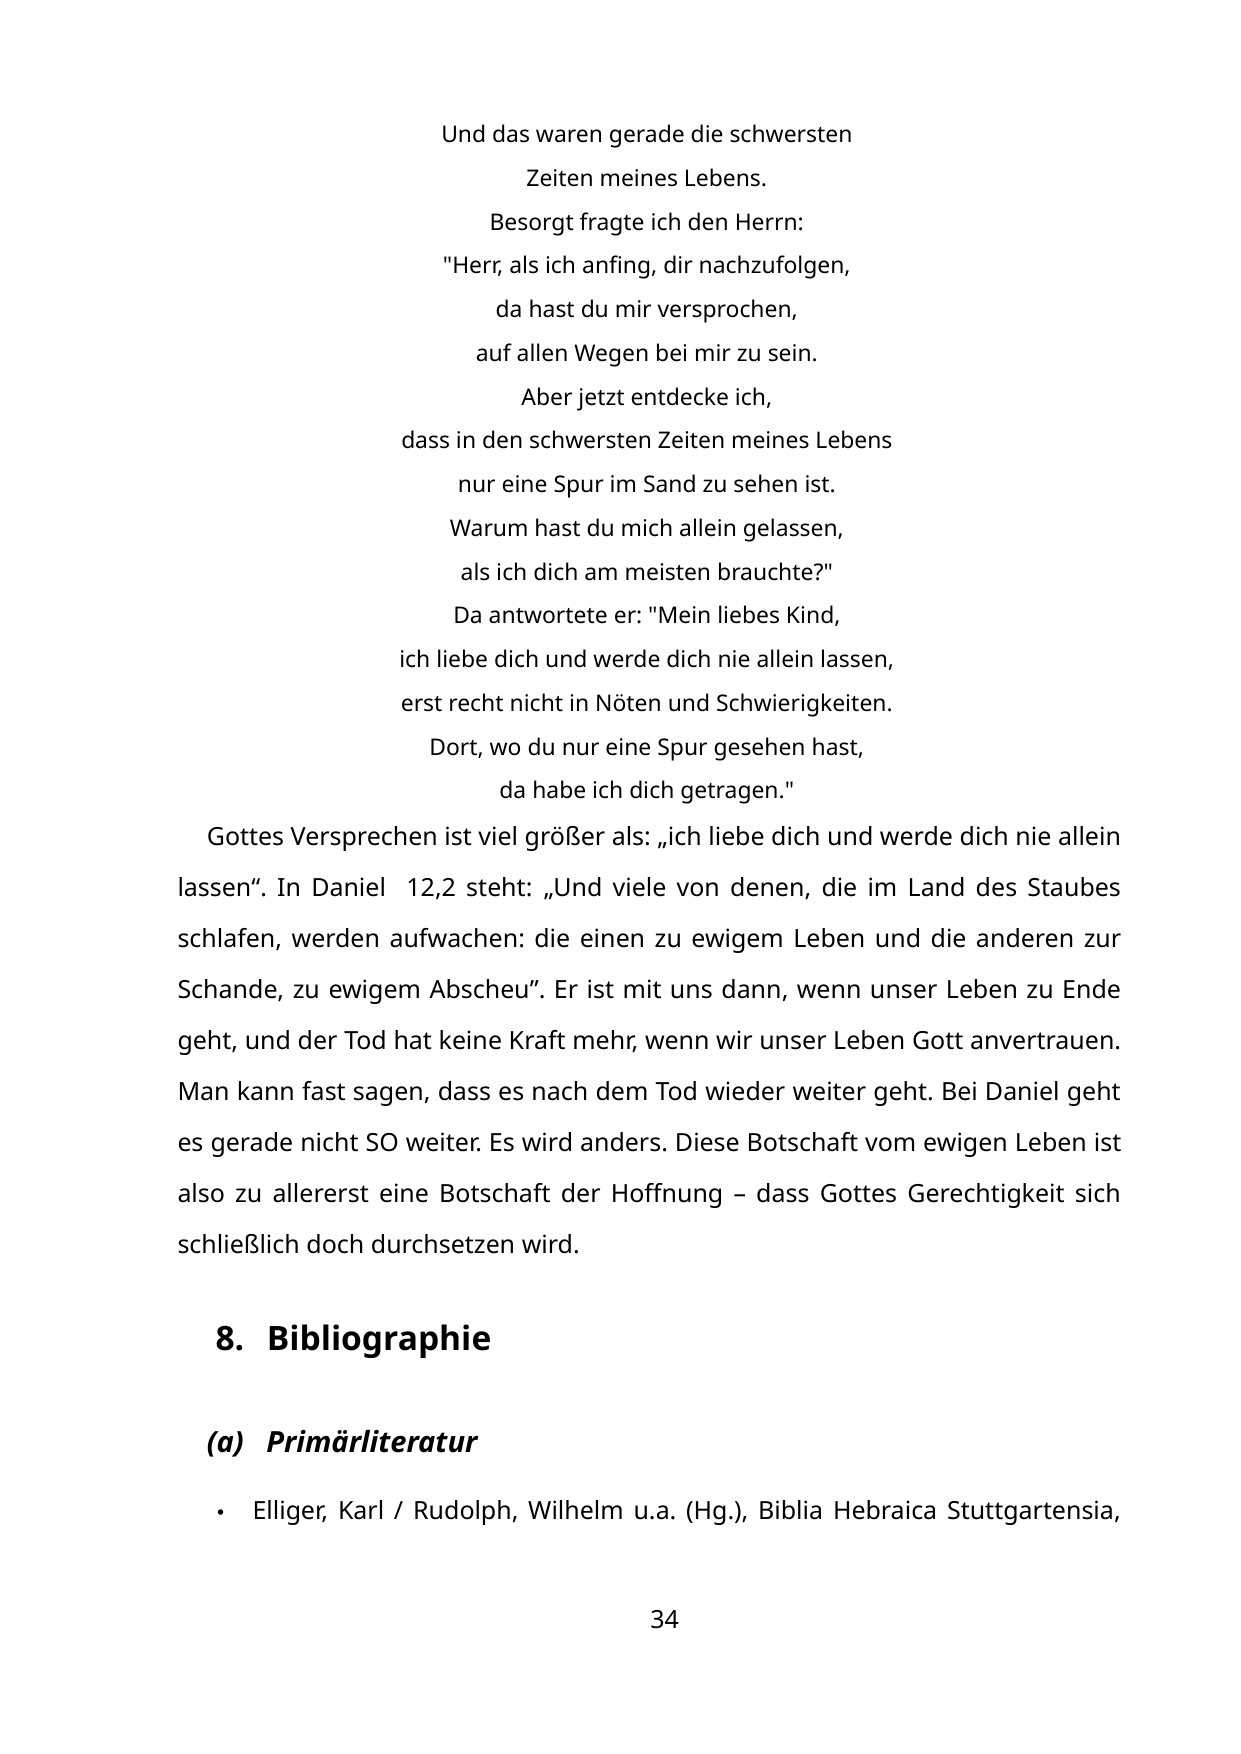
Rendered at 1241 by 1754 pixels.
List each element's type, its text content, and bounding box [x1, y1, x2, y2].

text "Herr, als ich anfing, dir nachzufolgen, [177, 249, 1122, 281]
text Und das waren gerade die schwersten [177, 118, 1122, 149]
text dass in den schwersten Zeiten meines Lebens [177, 424, 1122, 456]
subtitle Bibliographie [177, 1315, 1122, 1361]
text als ich dich am meisten brauchte?" [177, 556, 1122, 587]
subtitle Primärliteratur [177, 1421, 1122, 1461]
list Elliger, Karl / Rudolph, Wilhelm u.a. (Hg.), Biblia Hebraica Stuttgartensia, [215, 1493, 1122, 1527]
text da habe ich dich getragen." [177, 774, 1122, 806]
text Warum hast du mich allein gelassen, [177, 512, 1122, 543]
text Da antwortete er: "Mein liebes Kind, [177, 599, 1122, 631]
text Besorgt fragte ich den Herrn: [177, 206, 1122, 237]
text erst recht nicht in Nöten und Schwierigkeiten. [177, 687, 1122, 718]
text auf allen Wegen bei mir zu sein. [177, 337, 1122, 368]
text Dort, wo du nur eine Spur gesehen hast, [177, 731, 1122, 762]
text da hast du mir versprochen, [177, 293, 1122, 324]
text Gottes Versprechen ist viel größer als: „ich liebe dich und werde dich nie allein lassen“. In Daniel 12,2 steht: „Und viele von denen, die im Land des Staubes schlafen, werden aufwachen: die einen zu ewigem Leben und die anderen zur Schande, zu ewigem Abscheu”. Er ist mit uns dann, wenn unser Leben zu Ende geht, und der Tod hat keine Kraft mehr, wenn wir unser Leben Gott anvertrauen. Man kann fast sagen, dass es nach dem Tod wieder weiter geht. Bei Daniel geht es gerade nicht SO weiter. Es wird anders. Diese Botschaft vom ewigen Leben ist also zu allererst eine Botschaft der Hoffnung – dass Gottes Gerechtigkeit sich schließlich doch durchsetzen wird. [177, 818, 1122, 1261]
text nur eine Spur im Sand zu sehen ist. [177, 468, 1122, 499]
text ich liebe dich und werde dich nie allein lassen, [177, 643, 1122, 674]
text Aber jetzt entdecke ich, [177, 381, 1122, 412]
text Zeiten meines Lebens. [177, 162, 1122, 193]
